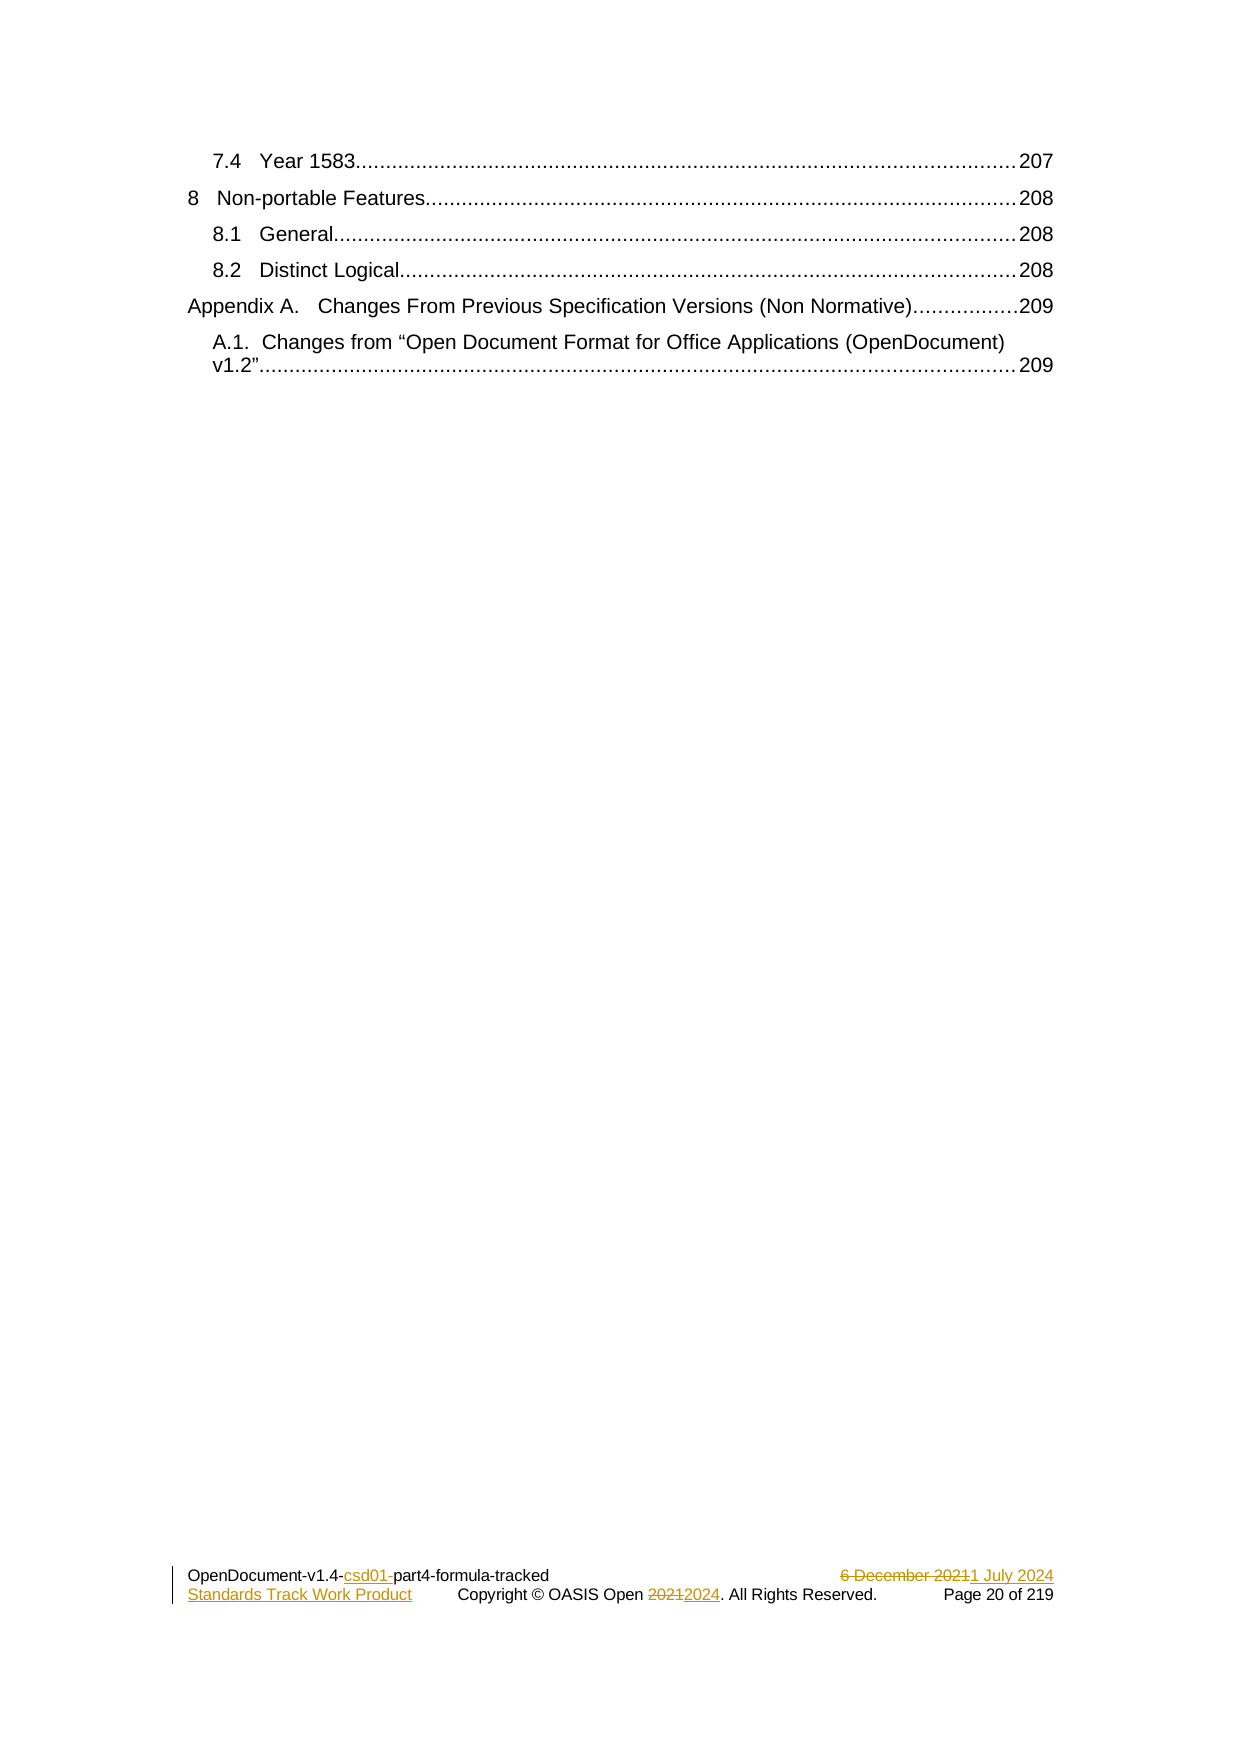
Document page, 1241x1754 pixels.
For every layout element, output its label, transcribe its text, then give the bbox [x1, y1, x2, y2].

text 8.2 Distinct Logical 208 [212, 258, 1053, 282]
text 8 Non-portable Features 208 [187, 186, 1053, 209]
text 7.4 Year 1583 207 [212, 150, 1053, 173]
text 8.1 General 208 [212, 222, 1053, 246]
text A.1. Changes from “Open Document Format for Office Applications (OpenDocument) v1.2” 209 [212, 330, 1053, 377]
text Appendix A. Changes From Previous Specification Versions (Non Normative) 209 [187, 294, 1053, 318]
